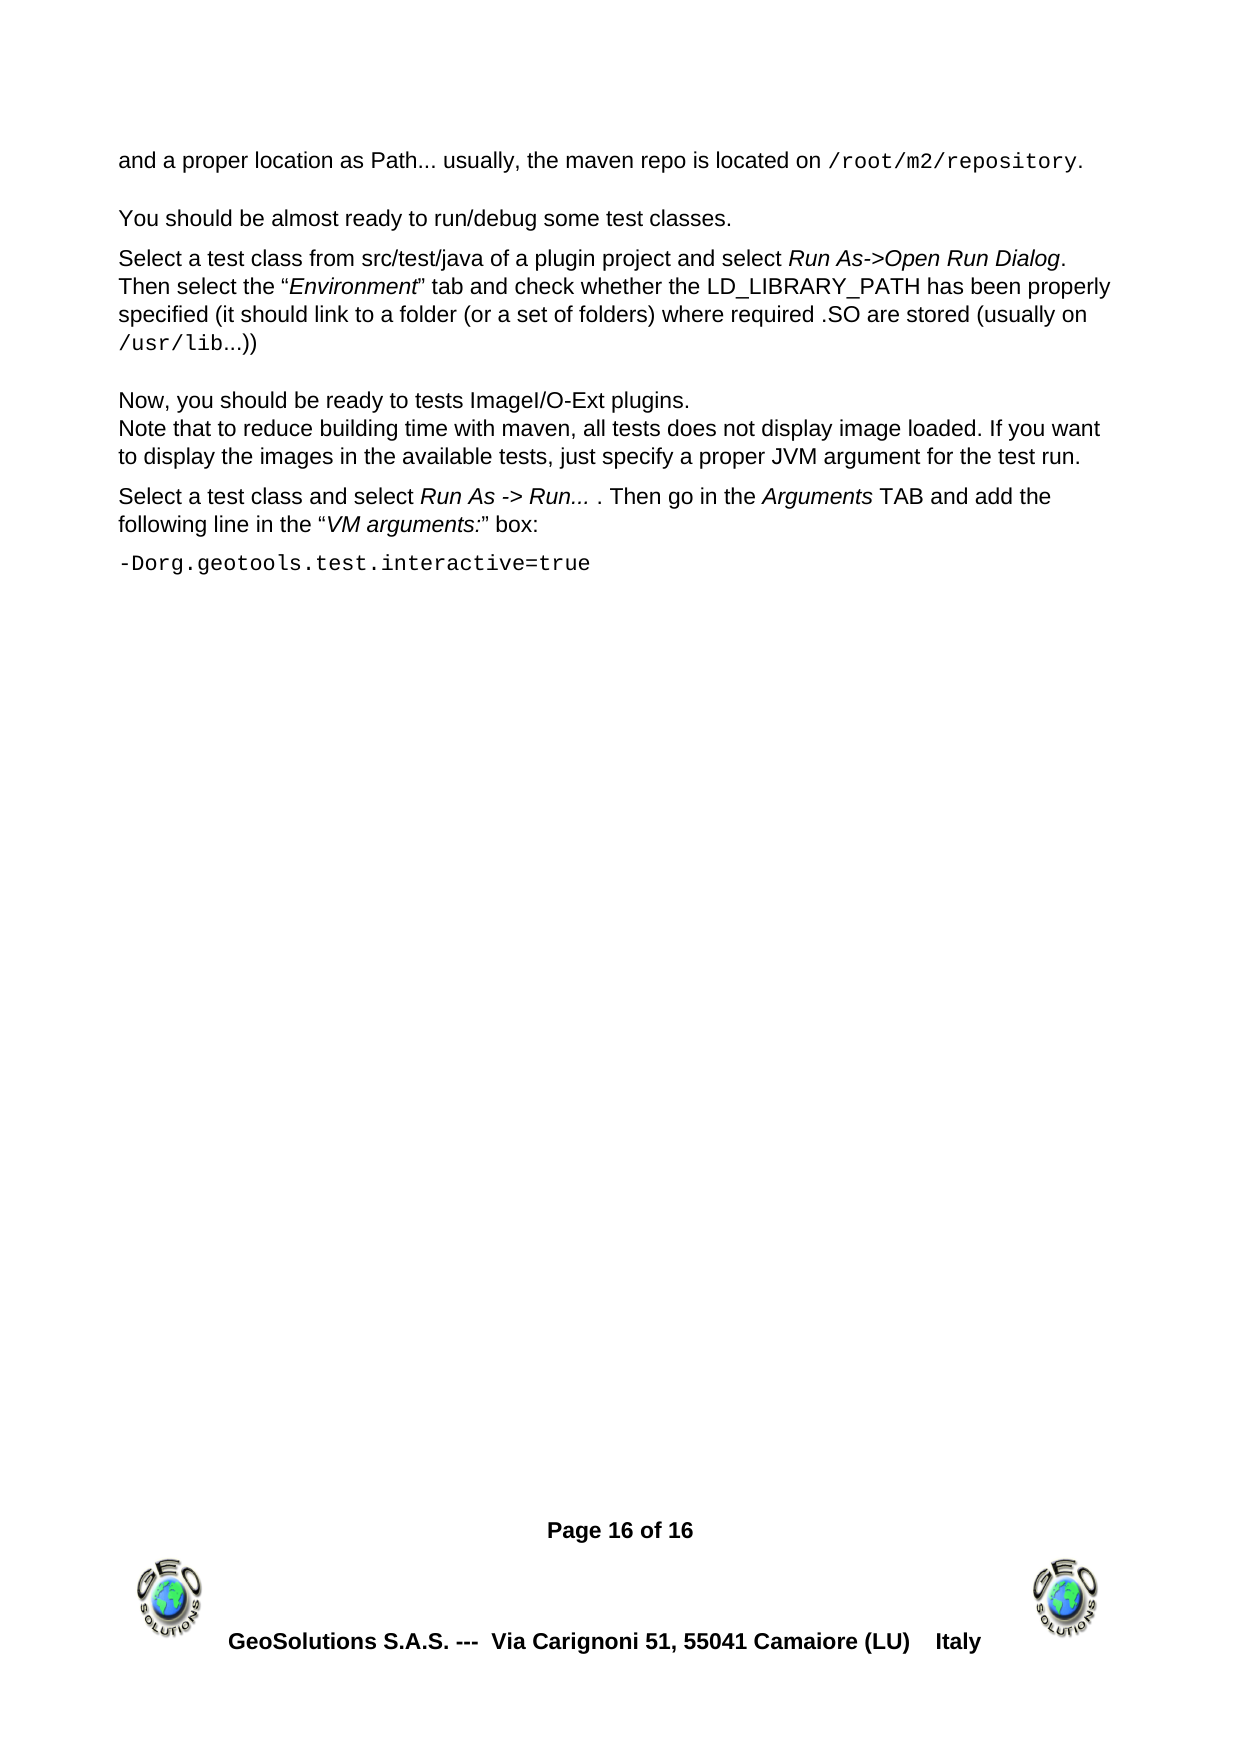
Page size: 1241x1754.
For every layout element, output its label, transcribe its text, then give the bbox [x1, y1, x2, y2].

text Select a test class from src/test/java of a plugin project and select Run As->Open Run Dialog. Then select the “Environment” tab and check whether the LD_LIBRARY_PATH has been properly specified (it should link to a folder (or a set of folders) where required .SO are stored (usually on /usr/lib...)) Now, you should be ready to tests ImageI/O-Ext plugins. Note that to reduce building time with maven, all tests does not display image loaded. If you want to display the images in the available tests, just specify a proper JVM argument for the test run. [118, 245, 1122, 469]
picture [134, 1552, 205, 1641]
text and a proper location as Path... usually, the maven repo is located on /root/m2/repository. You should be almost ready to run/debug some test classes. [118, 148, 1122, 231]
picture [1030, 1552, 1101, 1641]
text Select a test class and select Run As -> Run... . Then go in the Arguments TAB and add the following line in the “VM arguments:” box: [118, 484, 1122, 538]
text -Dorg.geotools.test.interactive=true [118, 552, 1122, 577]
